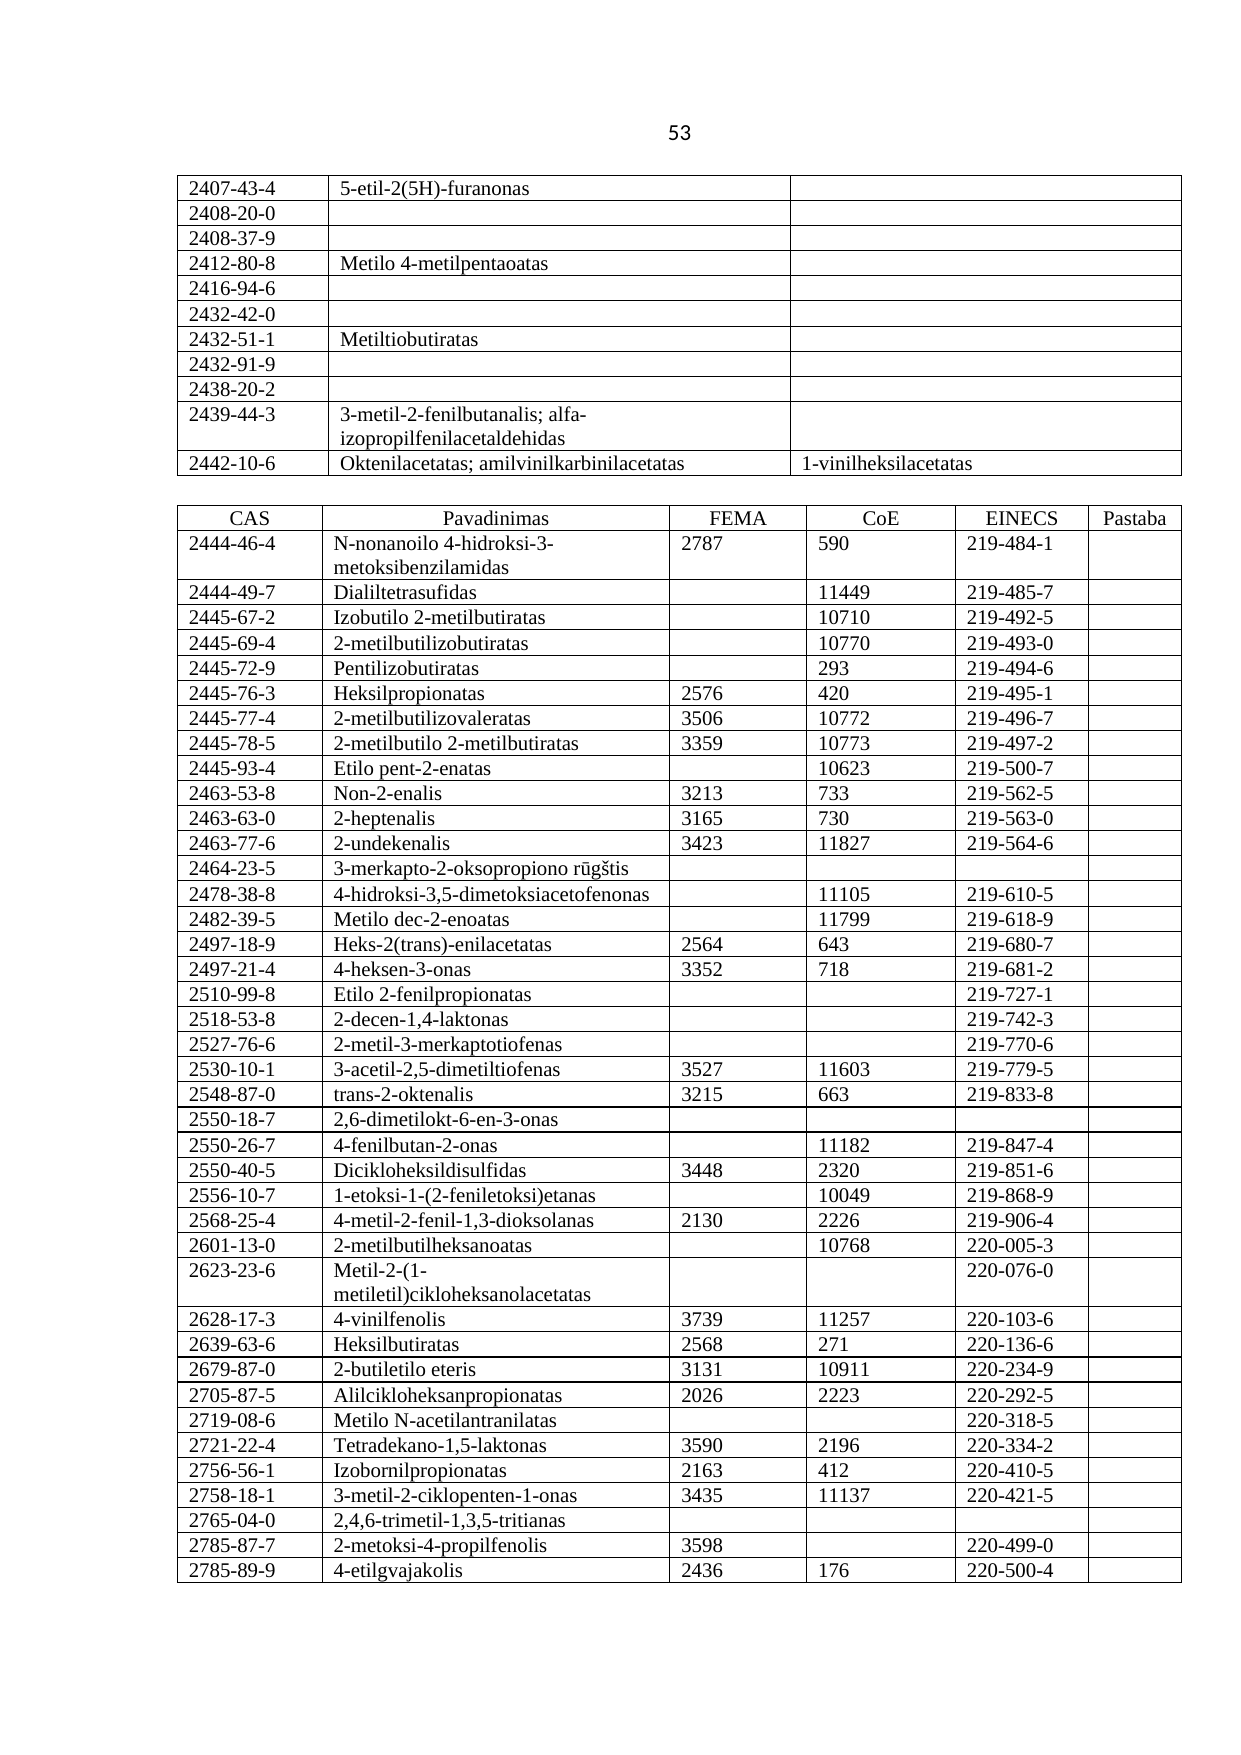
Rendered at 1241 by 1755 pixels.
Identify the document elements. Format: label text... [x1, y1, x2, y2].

table_cell Metil-2-(1-metiletil)cikloheksanolacetatas [323, 1258, 669, 1306]
table_cell trans-2-oktenalis [323, 1082, 669, 1106]
table_cell 11182 [807, 1133, 955, 1157]
table_cell 11827 [807, 831, 955, 855]
table_cell 2-metil-3-merkaptotiofenas [323, 1032, 669, 1056]
table_cell 733 [807, 781, 955, 805]
table_cell [670, 1233, 806, 1257]
table_cell 220-500-4 [956, 1558, 1088, 1582]
table_cell 2568 [670, 1332, 806, 1356]
table_cell Alilcikloheksanpropionatas [323, 1383, 669, 1407]
table_cell [329, 276, 790, 300]
table_cell Izobutilo 2-metilbutiratas [323, 605, 669, 629]
table_cell 219-906-4 [956, 1208, 1088, 1232]
table_cell 4-metil-2-fenil-1,3-dioksolanas [323, 1208, 669, 1232]
table_cell 219-610-5 [956, 881, 1088, 906]
table_cell 3527 [670, 1057, 806, 1081]
table_cell 219-563-0 [956, 806, 1088, 830]
table_cell [956, 1108, 1088, 1131]
table_cell [1089, 1082, 1181, 1106]
table_cell 3215 [670, 1082, 806, 1106]
table_cell 2639-63-6 [178, 1332, 322, 1356]
table_cell 2756-56-1 [178, 1458, 322, 1482]
table_cell 220-292-5 [956, 1383, 1088, 1407]
table_cell 2432-42-0 [178, 301, 328, 326]
table_cell 3352 [670, 957, 806, 981]
table_cell [670, 881, 806, 906]
table_cell Heksilbutiratas [323, 1332, 669, 1356]
table_cell [1089, 1183, 1181, 1207]
table_cell 2785-87-7 [178, 1533, 322, 1557]
table_cell 2601-13-0 [178, 1233, 322, 1257]
table_cell 643 [807, 932, 955, 956]
table_cell 2-butiletilo eteris [323, 1358, 669, 1381]
table_cell 2408-20-0 [178, 201, 328, 225]
table_cell 2-undekenalis [323, 831, 669, 855]
table_cell 219-770-6 [956, 1032, 1088, 1056]
table_cell 219-493-0 [956, 630, 1088, 654]
table_cell 10710 [807, 605, 955, 629]
table_cell 2-metilbutilizovaleratas [323, 706, 669, 730]
table_cell 219-618-9 [956, 907, 1088, 931]
table_cell 220-005-3 [956, 1233, 1088, 1257]
table_cell [1089, 1458, 1181, 1482]
table_cell 3448 [670, 1158, 806, 1182]
table_cell Etilo pent-2-enatas [323, 756, 669, 780]
table_cell 2130 [670, 1208, 806, 1232]
table_cell 2550-40-5 [178, 1158, 322, 1182]
table_cell 2432-91-9 [178, 352, 328, 376]
table_cell 11603 [807, 1057, 955, 1081]
table_cell [670, 1183, 806, 1207]
table_cell 4-etilgvajakolis [323, 1558, 669, 1582]
table_cell [807, 1108, 955, 1131]
table_cell 2623-23-6 [178, 1258, 322, 1306]
table_cell 2568-25-4 [178, 1208, 322, 1232]
table_cell [670, 982, 806, 1006]
table_cell [791, 201, 1181, 225]
table_cell 3213 [670, 781, 806, 805]
table_cell [1089, 1433, 1181, 1457]
table_cell 2408-37-9 [178, 226, 328, 250]
table_cell [1089, 605, 1181, 629]
table_cell 2548-87-0 [178, 1082, 322, 1106]
table_cell 10911 [807, 1358, 955, 1381]
table_cell [329, 301, 790, 326]
table_cell Pentilizobutiratas [323, 656, 669, 679]
table_header Pastaba [1089, 506, 1181, 530]
table_cell 2464-23-5 [178, 856, 322, 880]
table_cell 219-779-5 [956, 1057, 1088, 1081]
table_cell [1089, 806, 1181, 830]
table_cell 220-103-6 [956, 1307, 1088, 1331]
table_cell 2226 [807, 1208, 955, 1232]
table_cell [1089, 907, 1181, 931]
table_cell 11137 [807, 1483, 955, 1507]
table_cell 220-136-6 [956, 1332, 1088, 1356]
table_cell 1-vinilheksilacetatas [791, 451, 1181, 475]
table_cell [791, 377, 1181, 401]
table_cell [329, 377, 790, 401]
table_cell 730 [807, 806, 955, 830]
table_cell [670, 1133, 806, 1157]
table_cell 2556-10-7 [178, 1183, 322, 1207]
table_cell 3423 [670, 831, 806, 855]
table_cell 219-497-2 [956, 731, 1088, 755]
table_cell 10770 [807, 630, 955, 654]
table_cell 3359 [670, 731, 806, 755]
table_header CoE [807, 506, 955, 530]
table_cell [1089, 1533, 1181, 1557]
table_cell 219-494-6 [956, 656, 1088, 679]
table_cell 2719-08-6 [178, 1408, 322, 1432]
table_cell 2407-43-4 [178, 176, 328, 200]
table_cell [1089, 1558, 1181, 1582]
table_cell 3435 [670, 1483, 806, 1507]
table_cell 220-234-9 [956, 1358, 1088, 1381]
table_cell 2320 [807, 1158, 955, 1182]
table_cell 219-851-6 [956, 1158, 1088, 1182]
table_cell [1089, 856, 1181, 880]
table_cell [1089, 1508, 1181, 1532]
table_cell [670, 580, 806, 604]
table_cell 220-421-5 [956, 1483, 1088, 1507]
table_cell 2550-26-7 [178, 1133, 322, 1157]
table_cell 219-484-1 [956, 531, 1088, 579]
table_cell 2163 [670, 1458, 806, 1482]
table_cell [807, 1032, 955, 1056]
table_cell Dicikloheksildisulfidas [323, 1158, 669, 1182]
table_cell [1089, 932, 1181, 956]
table_cell [1089, 1383, 1181, 1407]
table_cell [1089, 1233, 1181, 1257]
table_cell 3131 [670, 1358, 806, 1381]
table_cell 11449 [807, 580, 955, 604]
table_cell [1089, 881, 1181, 906]
table_cell Tetradekano-1,5-laktonas [323, 1433, 669, 1457]
table_cell 2444-49-7 [178, 580, 322, 604]
table_cell 2628-17-3 [178, 1307, 322, 1331]
table_cell [1089, 630, 1181, 654]
table_cell 2765-04-0 [178, 1508, 322, 1532]
table_cell [1089, 756, 1181, 780]
table_cell 3-metil-2-fenilbutanalis; alfa-izopropilfenilacetaldehidas [329, 402, 790, 450]
table_cell 11105 [807, 881, 955, 906]
table_cell 2497-18-9 [178, 932, 322, 956]
table_cell 3-metil-2-ciklopenten-1-onas [323, 1483, 669, 1507]
table_cell 219-564-6 [956, 831, 1088, 855]
table_cell [1089, 681, 1181, 705]
table_cell [791, 251, 1181, 275]
table_cell [791, 352, 1181, 376]
table_cell 176 [807, 1558, 955, 1582]
table_cell 2576 [670, 681, 806, 705]
table_cell [807, 1007, 955, 1031]
table_cell N-nonanoilo 4-hidroksi-3-metoksibenzilamidas [323, 531, 669, 579]
table_header Pavadinimas [323, 506, 669, 530]
table_cell 2412-80-8 [178, 251, 328, 275]
table_cell 4-hidroksi-3,5-dimetoksiacetofenonas [323, 881, 669, 906]
table_cell 3165 [670, 806, 806, 830]
table_cell 4-fenilbutan-2-onas [323, 1133, 669, 1157]
table_cell [670, 630, 806, 654]
table_cell [670, 1007, 806, 1031]
table_cell 11799 [807, 907, 955, 931]
table_cell 2463-63-0 [178, 806, 322, 830]
table_cell 412 [807, 1458, 955, 1482]
table_cell 220-076-0 [956, 1258, 1088, 1306]
table_cell 11257 [807, 1307, 955, 1331]
table_cell 2438-20-2 [178, 377, 328, 401]
table_cell 219-562-5 [956, 781, 1088, 805]
table_cell 3739 [670, 1307, 806, 1331]
table_cell 2416-94-6 [178, 276, 328, 300]
table_cell [807, 982, 955, 1006]
table_cell [1089, 531, 1181, 579]
table_cell [807, 856, 955, 880]
table_cell 2445-93-4 [178, 756, 322, 780]
table_cell [956, 856, 1088, 880]
table_cell [807, 1258, 955, 1306]
table_cell Oktenilacetatas; amilvinilkarbinilacetatas [329, 451, 790, 475]
table_cell 2445-78-5 [178, 731, 322, 755]
table_cell 2445-69-4 [178, 630, 322, 654]
table_cell 4-heksen-3-onas [323, 957, 669, 981]
table_cell [1089, 1408, 1181, 1432]
table_header FEMA [670, 506, 806, 530]
table_cell 219-681-2 [956, 957, 1088, 981]
table_cell [956, 1508, 1088, 1532]
table_cell [791, 327, 1181, 351]
table_cell [670, 756, 806, 780]
table_cell [670, 605, 806, 629]
table_cell 293 [807, 656, 955, 679]
table_cell [1089, 1483, 1181, 1507]
table_cell [670, 1108, 806, 1131]
table_cell [670, 1032, 806, 1056]
table_cell 219-847-4 [956, 1133, 1088, 1157]
table_cell 590 [807, 531, 955, 579]
table_cell 4-vinilfenolis [323, 1307, 669, 1331]
table_cell [329, 226, 790, 250]
table_cell 2564 [670, 932, 806, 956]
table_cell Etilo 2-fenilpropionatas [323, 982, 669, 1006]
table_cell [1089, 1332, 1181, 1356]
table_cell 2482-39-5 [178, 907, 322, 931]
table_cell 271 [807, 1332, 955, 1356]
table_cell 2442-10-6 [178, 451, 328, 475]
table_cell 2-heptenalis [323, 806, 669, 830]
table_cell [1089, 1258, 1181, 1306]
table_cell 2196 [807, 1433, 955, 1457]
table_cell [670, 1408, 806, 1432]
table_cell 2527-76-6 [178, 1032, 322, 1056]
table_cell 1-etoksi-1-(2-feniletoksi)etanas [323, 1183, 669, 1207]
table_cell 220-318-5 [956, 1408, 1088, 1432]
table_cell [791, 176, 1181, 200]
table_cell [1089, 1133, 1181, 1157]
table_cell Metiltiobutiratas [329, 327, 790, 351]
table_cell [1089, 1358, 1181, 1381]
table_cell 2463-77-6 [178, 831, 322, 855]
table_cell 2436 [670, 1558, 806, 1582]
table_cell 2,4,6-trimetil-1,3,5-tritianas [323, 1508, 669, 1532]
table_cell [1089, 1057, 1181, 1081]
table_cell [1089, 656, 1181, 679]
table_cell 3598 [670, 1533, 806, 1557]
table_cell 2518-53-8 [178, 1007, 322, 1031]
table_cell [670, 656, 806, 679]
table_cell [1089, 831, 1181, 855]
table_cell 2463-53-8 [178, 781, 322, 805]
table_cell 2223 [807, 1383, 955, 1407]
table_cell 3506 [670, 706, 806, 730]
table_cell 2439-44-3 [178, 402, 328, 450]
table_cell Non-2-enalis [323, 781, 669, 805]
table_cell [1089, 706, 1181, 730]
table_cell Metilo dec-2-enoatas [323, 907, 669, 931]
table_cell 2530-10-1 [178, 1057, 322, 1081]
table_cell Metilo N-acetilantranilatas [323, 1408, 669, 1432]
table_cell [791, 402, 1181, 450]
table_cell [329, 201, 790, 225]
table_cell 219-727-1 [956, 982, 1088, 1006]
table_cell 219-500-7 [956, 756, 1088, 780]
table_cell 219-495-1 [956, 681, 1088, 705]
table_cell [807, 1533, 955, 1557]
table_cell 219-868-9 [956, 1183, 1088, 1207]
table_cell [1089, 1108, 1181, 1131]
table_cell 219-833-8 [956, 1082, 1088, 1106]
table_cell [791, 301, 1181, 326]
table_cell 3-acetil-2,5-dimetiltiofenas [323, 1057, 669, 1081]
table_cell [329, 352, 790, 376]
table_cell [807, 1408, 955, 1432]
table_cell 2444-46-4 [178, 531, 322, 579]
table_cell 3-merkapto-2-oksopropiono rūgštis [323, 856, 669, 880]
table_cell [807, 1508, 955, 1532]
table_cell 2-metilbutilizobutiratas [323, 630, 669, 654]
table_cell 2787 [670, 531, 806, 579]
table_cell 5-etil-2(5H)-furanonas [329, 176, 790, 200]
table_cell Dialiltetrasufidas [323, 580, 669, 604]
table_cell 2785-89-9 [178, 1558, 322, 1582]
table_cell 219-680-7 [956, 932, 1088, 956]
table_cell 2510-99-8 [178, 982, 322, 1006]
table_cell 2721-22-4 [178, 1433, 322, 1457]
table_cell [791, 226, 1181, 250]
table_cell 420 [807, 681, 955, 705]
table_cell [791, 276, 1181, 300]
table_cell 2758-18-1 [178, 1483, 322, 1507]
table_cell [1089, 1032, 1181, 1056]
table_cell [1089, 982, 1181, 1006]
table_cell 2550-18-7 [178, 1108, 322, 1131]
table_cell [1089, 1307, 1181, 1331]
table_cell 219-496-7 [956, 706, 1088, 730]
table_cell 2-metilbutilo 2-metilbutiratas [323, 731, 669, 755]
table_cell [1089, 1007, 1181, 1031]
table_cell Izobornilpropionatas [323, 1458, 669, 1482]
table_cell 718 [807, 957, 955, 981]
table_cell 10772 [807, 706, 955, 730]
table_cell 2445-72-9 [178, 656, 322, 679]
table_cell 2478-38-8 [178, 881, 322, 906]
table_cell 220-410-5 [956, 1458, 1088, 1482]
table_cell [1089, 731, 1181, 755]
table_cell 220-499-0 [956, 1533, 1088, 1557]
table_cell 10623 [807, 756, 955, 780]
table_cell 2705-87-5 [178, 1383, 322, 1407]
table_cell [670, 1508, 806, 1532]
table_cell 10773 [807, 731, 955, 755]
table_cell 10768 [807, 1233, 955, 1257]
table_cell 219-492-5 [956, 605, 1088, 629]
table_cell [1089, 957, 1181, 981]
table_cell [670, 907, 806, 931]
table_cell [1089, 1208, 1181, 1232]
table_cell [1089, 580, 1181, 604]
table_cell 219-742-3 [956, 1007, 1088, 1031]
table_cell 2445-76-3 [178, 681, 322, 705]
table_cell 2445-67-2 [178, 605, 322, 629]
table_cell 2497-21-4 [178, 957, 322, 981]
table_cell 2679-87-0 [178, 1358, 322, 1381]
table_cell 2-metilbutilheksanoatas [323, 1233, 669, 1257]
table_header CAS [178, 506, 322, 530]
table_cell Heks-2(trans)-enilacetatas [323, 932, 669, 956]
table_cell 2026 [670, 1383, 806, 1407]
table_cell 220-334-2 [956, 1433, 1088, 1457]
table_cell [1089, 1158, 1181, 1182]
table_cell Metilo 4-metilpentaoatas [329, 251, 790, 275]
table_cell [670, 856, 806, 880]
table_cell [1089, 781, 1181, 805]
table_cell [670, 1258, 806, 1306]
table_cell 663 [807, 1082, 955, 1106]
table_header EINECS [956, 506, 1088, 530]
table_cell 219-485-7 [956, 580, 1088, 604]
table_cell 2-decen-1,4-laktonas [323, 1007, 669, 1031]
table_cell 10049 [807, 1183, 955, 1207]
table_cell 2-metoksi-4-propilfenolis [323, 1533, 669, 1557]
table_cell 2445-77-4 [178, 706, 322, 730]
table_cell 2432-51-1 [178, 327, 328, 351]
table_cell Heksilpropionatas [323, 681, 669, 705]
table_cell 2,6-dimetilokt-6-en-3-onas [323, 1108, 669, 1131]
table_cell 3590 [670, 1433, 806, 1457]
